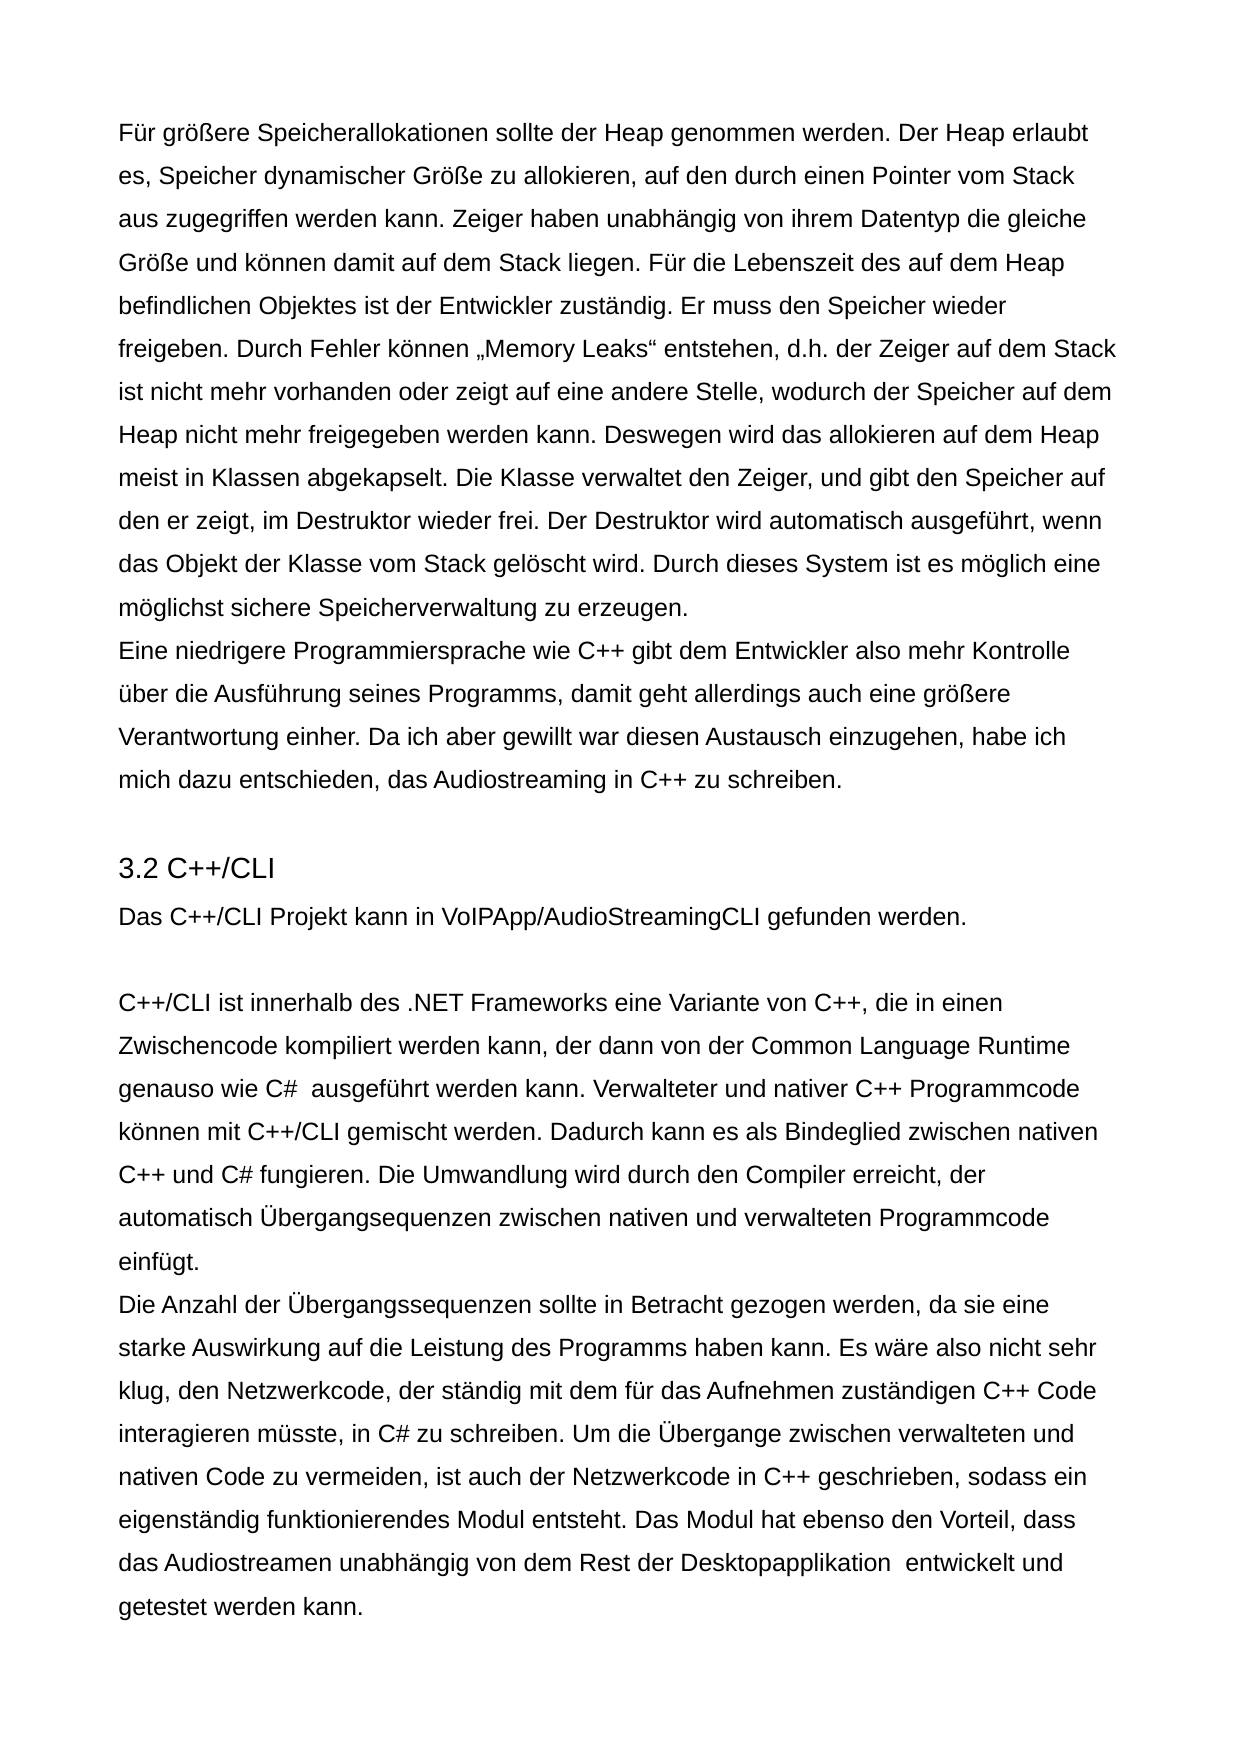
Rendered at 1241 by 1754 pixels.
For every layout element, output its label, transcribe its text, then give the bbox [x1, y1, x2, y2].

text 3.2 C++/CLI [118, 851, 1122, 885]
text Die Anzahl der Übergangssequenzen sollte in Betracht gezogen werden, da sie eine starke Auswirkung auf die Leistung des Programms haben kann. Es wäre also nicht sehr klug, den Netzwerkcode, der ständig mit dem für das Aufnehmen zuständigen C++ Code interagieren müsste, in C# zu schreiben. Um die Übergange zwischen verwalteten und nativen Code zu vermeiden, ist auch der Netzwerkcode in C++ geschrieben, sodass ein eigenständig funktionierendes Modul entsteht. Das Modul hat ebenso den Vorteil, dass das Audiostreamen unabhängig von dem Rest der Desktopapplikation entwickelt und getestet werden kann. [118, 1290, 1122, 1620]
text Für größere Speicherallokationen sollte der Heap genommen werden. Der Heap erlaubt es, Speicher dynamischer Größe zu allokieren, auf den durch einen Pointer vom Stack aus zugegriffen werden kann. Zeiger haben unabhängig von ihrem Datentyp die gleiche Größe und können damit auf dem Stack liegen. Für die Lebenszeit des auf dem Heap befindlichen Objektes ist der Entwickler zuständig. Er muss den Speicher wieder freigeben. Durch Fehler können „Memory Leaks“ entstehen, d.h. der Zeiger auf dem Stack ist nicht mehr vorhanden oder zeigt auf eine andere Stelle, wodurch der Speicher auf dem Heap nicht mehr freigegeben werden kann. Deswegen wird das allokieren auf dem Heap meist in Klassen abgekapselt. Die Klasse verwaltet den Zeiger, und gibt den Speicher auf den er zeigt, im Destruktor wieder frei. Der Destruktor wird automatisch ausgeführt, wenn das Objekt der Klasse vom Stack gelöscht wird. Durch dieses System ist es möglich eine möglichst sichere Speicherverwaltung zu erzeugen. [118, 118, 1122, 621]
text C++/CLI ist innerhalb des .NET Frameworks eine Variante von C++, die in einen Zwischencode kompiliert werden kann, der dann von der Common Language Runtime genauso wie C# ausgeführt werden kann. Verwalteter und nativer C++ Programmcode können mit C++/CLI gemischt werden. Dadurch kann es als Bindeglied zwischen nativen C++ und C# fungieren. Die Umwandlung wird durch den Compiler erreicht, der automatisch Übergangsequenzen zwischen nativen und verwalteten Programmcode einfügt. [118, 988, 1122, 1275]
text Das C++/CLI Projekt kann in VoIPApp/AudioStreamingCLI gefunden werden. [118, 902, 1122, 930]
text Eine niedrigere Programmiersprache wie C++ gibt dem Entwickler also mehr Kontrolle über die Ausführung seines Programms, damit geht allerdings auch eine größere Verantwortung einher. Da ich aber gewillt war diesen Austausch einzugehen, habe ich mich dazu entschieden, das Audiostreaming in C++ zu schreiben. [118, 636, 1122, 794]
